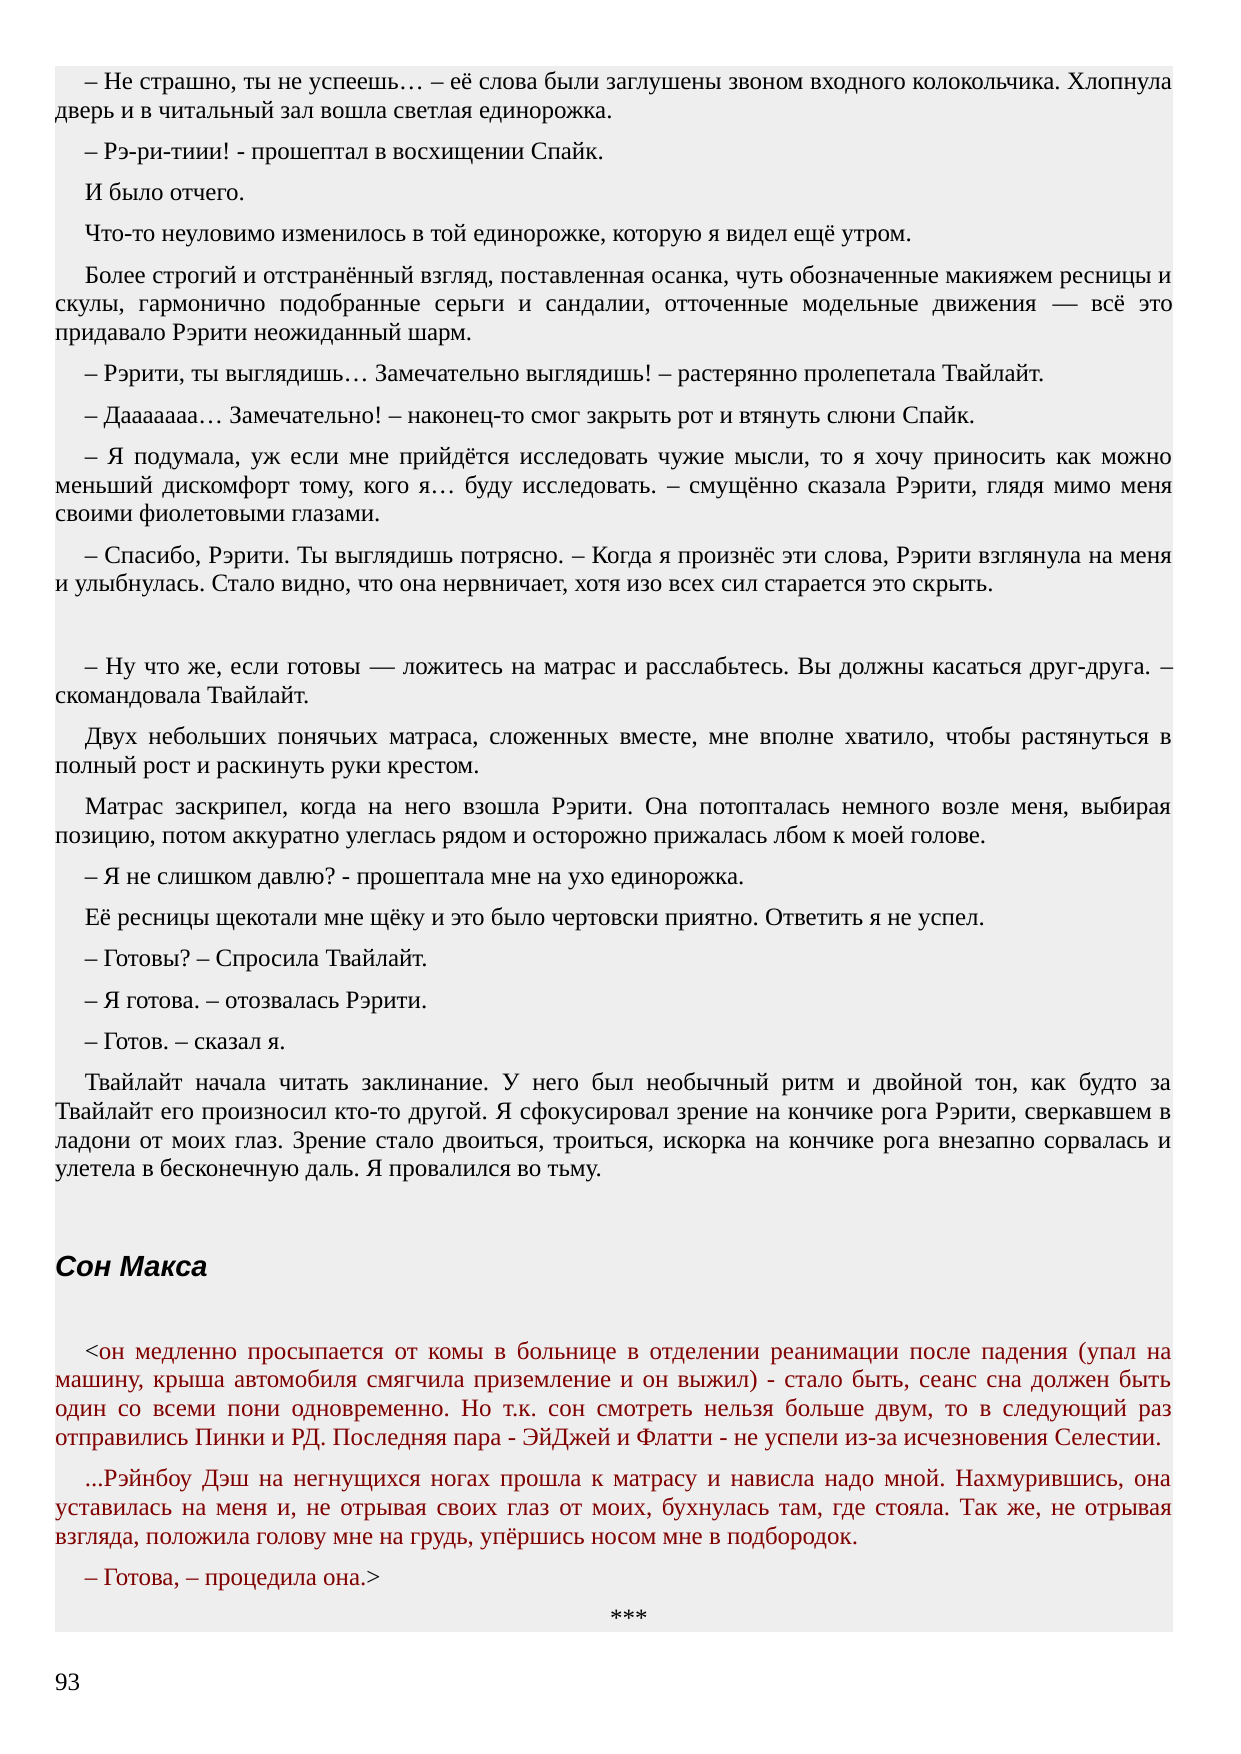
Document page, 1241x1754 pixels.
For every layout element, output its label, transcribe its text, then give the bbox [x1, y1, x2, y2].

text – Рэрити, ты выглядишь… Замечательно выглядишь! – растерянно пролепетала Твайлайт. [55, 358, 1173, 387]
text Что-то неуловимо изменилось в той единорожке, которую я видел ещё утром. [55, 218, 1173, 247]
text И было отчего. [55, 177, 1173, 206]
text <он медленно просыпается от комы в больнице в отделении реанимации после падения (упал на машину, крыша автомобиля смягчила приземление и он выжил) - стало быть, сеанс сна должен быть один со всеми пони одновременно. Но т.к. сон смотреть нельзя больше двум, то в следующий раз отправились Пинки и РД. Последняя пара - ЭйДжей и Флатти - не успели из-за исчезновения Селестии. [55, 1336, 1173, 1451]
text ...Рэйнбоу Дэш на негнущихся ногах прошла к матрасу и нависла надо мной. Нахмурившись, она уставилась на меня и, не отрывая своих глаз от моих, бухнулась там, где стояла. Так же, не отрывая взгляда, положила голову мне на грудь, упёршись носом мне в подбородок. [55, 1463, 1173, 1549]
text Более строгий и отстранённый взгляд, поставленная осанка, чуть обозначенные макияжем ресницы и скулы, гармонично подобранные серьги и сандалии, отточенные модельные движения — всё это придавало Рэрити неожиданный шарм. [55, 260, 1173, 346]
text Двух небольших понячьих матраса, сложенных вместе, мне вполне хватило, чтобы растянуться в полный рост и раскинуть руки крестом. [55, 721, 1173, 778]
text – Спасибо, Рэрити. Ты выглядишь потрясно. – Когда я произнёс эти слова, Рэрити взглянула на меня и улыбнулась. Стало видно, что она нервничает, хотя изо всех сил старается это скрыть. [55, 540, 1173, 597]
text Матрас заскрипел, когда на него взошла Рэрити. Она потопталась немного возле меня, выбирая позицию, потом аккуратно улеглась рядом и осторожно прижалась лбом к моей голове. [55, 791, 1173, 848]
text – Я готова. – отозвалась Рэрити. [55, 985, 1173, 1013]
subtitle Сон Макса [55, 1248, 1173, 1282]
text – Не страшно, ты не успеешь… – её слова были заглушены звоном входного колокольчика. Хлопнула дверь и в читальный зал вошла светлая единорожка. [55, 66, 1173, 123]
text Её ресницы щекотали мне щёку и это было чертовски приятно. Ответить я не успел. [55, 902, 1173, 931]
text – Я не слишком давлю? - прошептала мне на ухо единорожка. [55, 861, 1173, 890]
text *** [55, 1603, 1173, 1632]
text – Ну что же, если готовы — ложитесь на матрас и расслабьтесь. Вы должны касаться друг-друга. – скомандовала Твайлайт. [55, 651, 1173, 708]
text – Рэ-ри-тиии! - прошептал в восхищении Спайк. [55, 136, 1173, 165]
text – Готовы? – Спросила Твайлайт. [55, 943, 1173, 972]
text – Готов. – сказал я. [55, 1026, 1173, 1055]
text – Дааааааа… Замечательно! – наконец-то смог закрыть рот и втянуть слюни Спайк. [55, 400, 1173, 428]
text – Готова, – процедила она.> [55, 1562, 1173, 1591]
text – Я подумала, уж если мне прийдётся исследовать чужие мысли, то я хочу приносить как можно меньший дискомфорт тому, кого я… буду исследовать. – смущённо сказала Рэрити, глядя мимо меня своими фиолетовыми глазами. [55, 441, 1173, 527]
text Твайлайт начала читать заклинание. У него был необычный ритм и двойной тон, как будто за Твайлайт его произносил кто-то другой. Я сфокусировал зрение на кончике рога Рэрити, сверкавшем в ладони от моих глаз. Зрение стало двоиться, троиться, искорка на кончике рога внезапно сорвалась и улетела в бесконечную даль. Я провалился во тьму. [55, 1067, 1173, 1182]
